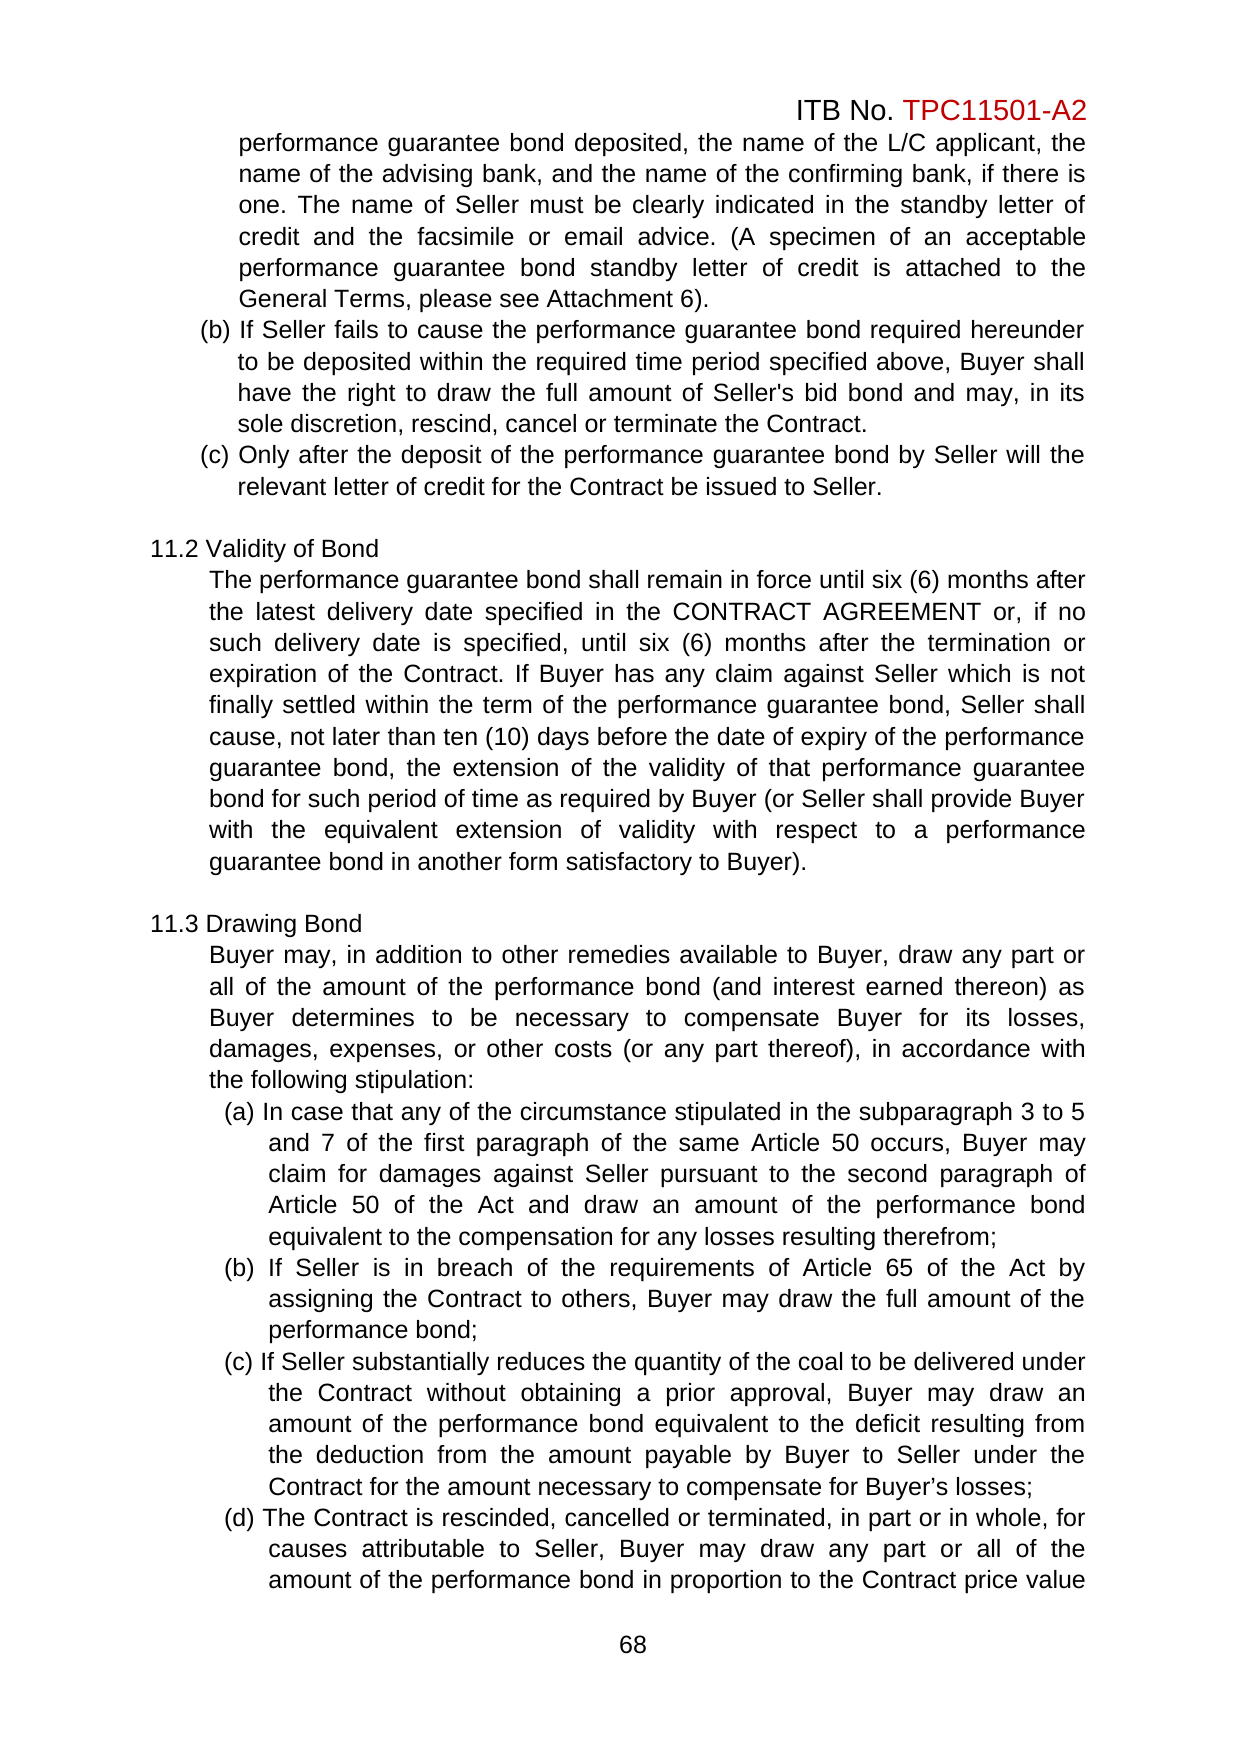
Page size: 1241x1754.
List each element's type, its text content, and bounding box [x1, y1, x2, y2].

text (b) If Seller is in breach of the requirements of Article 65 of the Act by assigning the Contract to others, Buyer may draw the full amount of the performance bond; [224, 1251, 1087, 1345]
text 11.3 Drawing Bond [150, 907, 1087, 939]
text Buyer may, in addition to other remedies available to Buyer, draw any part or all of the amount of the performance bond (and interest earned thereon) as Buyer determines to be necessary to compensate Buyer for its losses, damages, expenses, or other costs (or any part thereof), in accordance with the following stipulation: [209, 939, 1087, 1095]
text (b) If Seller fails to cause the performance guarantee bond required hereunder to be deposited within the required time period specified above, Buyer shall have the right to draw the full amount of Seller's bid bond and may, in its sole discretion, rescind, cancel or terminate the Contract. [200, 314, 1086, 439]
text (c) Only after the deposit of the performance guarantee bond by Seller will the relevant letter of credit for the Contract be issued to Seller. [200, 439, 1086, 501]
text performance guarantee bond deposited, the name of the L/C applicant, the name of the advising bank, and the name of the confirming bank, if there is one. The name of Seller must be clearly indicated in the standby letter of credit and the facsimile or email advice. (A specimen of an acceptable performance guarantee bond standby letter of credit is attached to the General Terms, please see Attachment 6). [224, 126, 1087, 314]
text (d) The Contract is rescinded, cancelled or terminated, in part or in whole, for causes attributable to Seller, Buyer may draw any part or all of the amount of the performance bond in proportion to the Contract price value [224, 1501, 1087, 1595]
text (c) If Seller substantially reduces the quantity of the coal to be delivered under the Contract without obtaining a prior approval, Buyer may draw an amount of the performance bond equivalent to the deficit resulting from the deduction from the amount payable by Buyer to Seller under the Contract for the amount necessary to compensate for Buyer’s losses; [224, 1345, 1087, 1501]
text 11.2 Validity of Bond [150, 532, 1086, 564]
text The performance guarantee bond shall remain in force until six (6) months after the latest delivery date specified in the CONTRACT AGREEMENT or, if no such delivery date is specified, until six (6) months after the termination or expiration of the Contract. If Buyer has any claim against Seller which is not finally settled within the term of the performance guarantee bond, Seller shall cause, not later than ten (10) days before the date of expiry of the performance guarantee bond, the extension of the validity of that performance guarantee bond for such period of time as required by Buyer (or Seller shall provide Buyer with the equivalent extension of validity with respect to a performance guarantee bond in another form satisfactory to Buyer). [209, 564, 1087, 876]
text (a) In case that any of the circumstance stipulated in the subparagraph 3 to 5 and 7 of the first paragraph of the same Article 50 occurs, Buyer may claim for damages against Seller pursuant to the second paragraph of Article 50 of the Act and draw an amount of the performance bond equivalent to the compensation for any losses resulting therefrom; [224, 1095, 1087, 1251]
